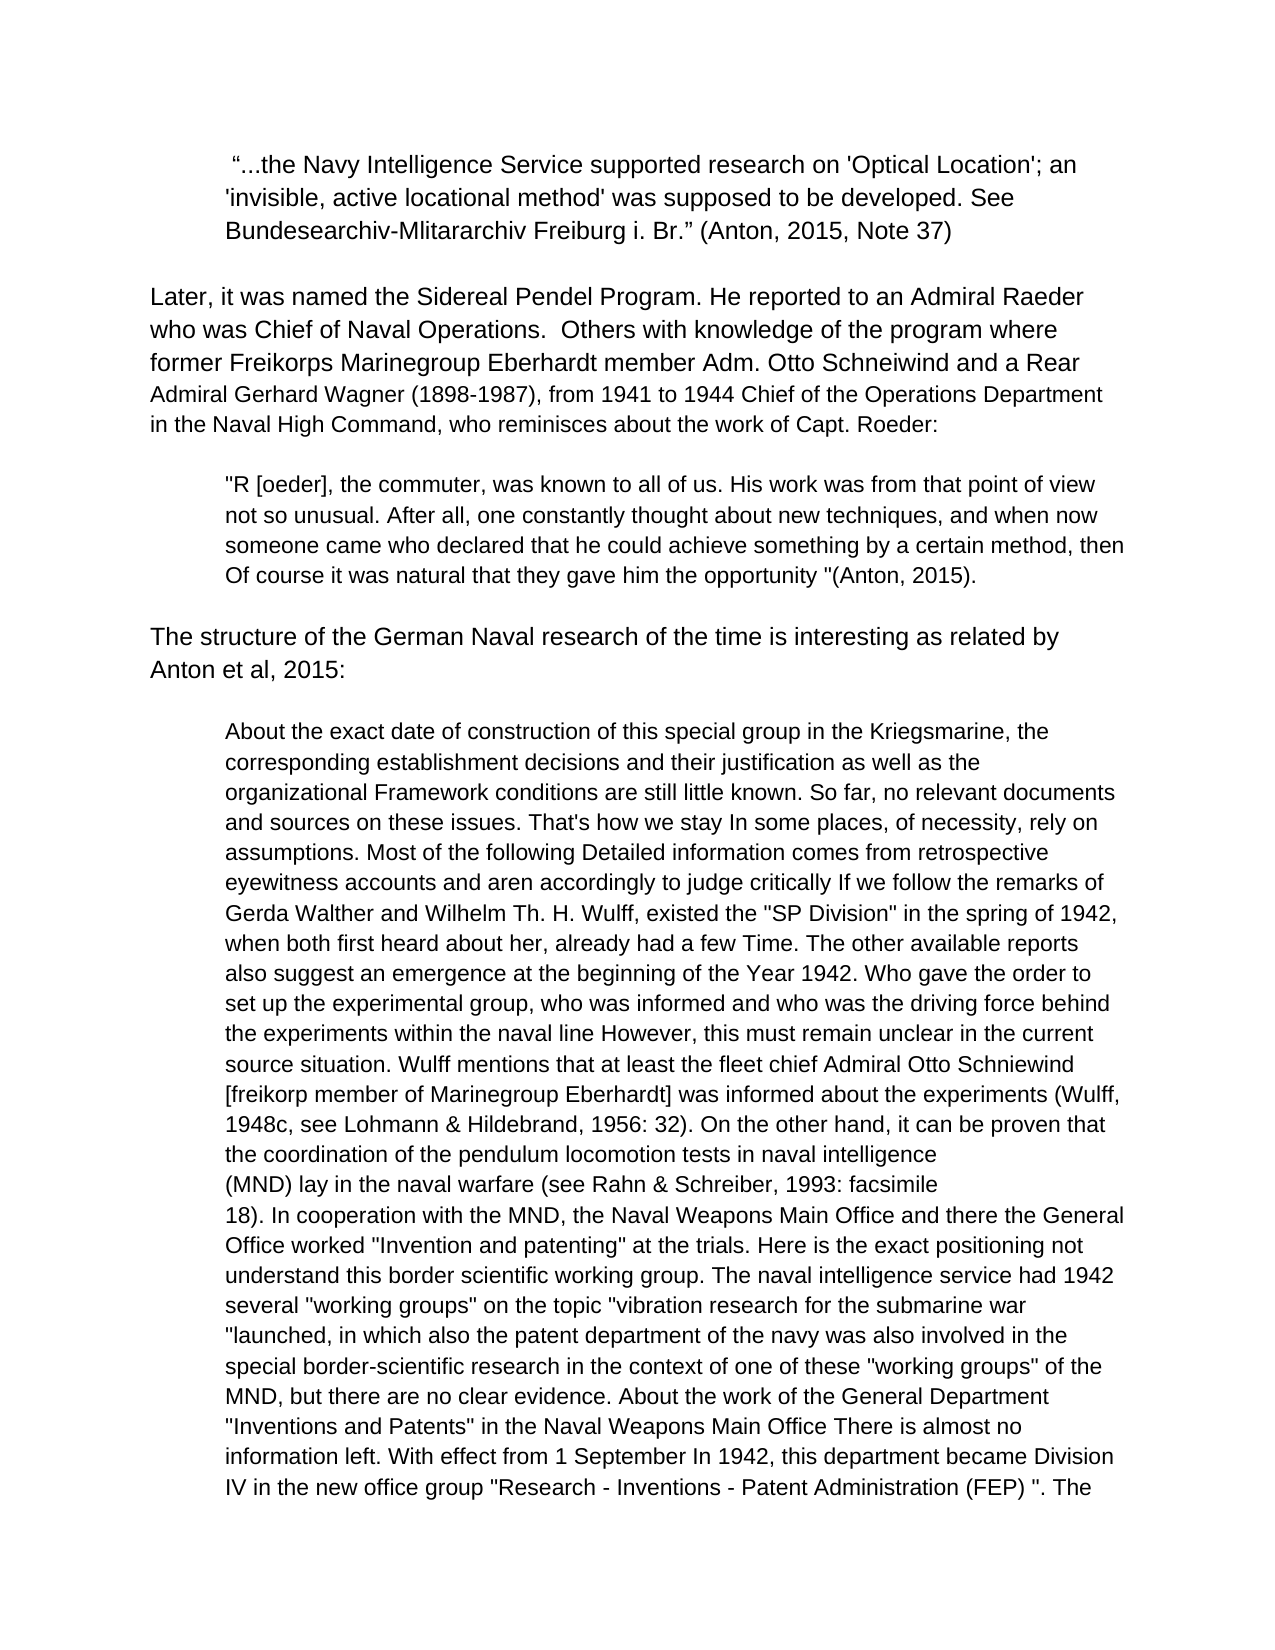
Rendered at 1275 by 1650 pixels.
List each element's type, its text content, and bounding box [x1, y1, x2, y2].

text The structure of the German Naval research of the time is interesting as related by Anton et al, 2015: [150, 622, 1125, 714]
text Later, it was named the Sidereal Pendel Program. He reported to an Admiral Raeder who was Chief of Naval Operations. Others with knowledge of the program where former Freikorps Marinegroup Eberhardt member Adm. Otto Schneiwind and a Rear Admiral Gerhard Wagner (1898-1987), from 1941 to 1944 Chief of the Operations Department in the Naval High Command, who reminisces about the work of Capt. Roeder: [150, 282, 1125, 467]
text "R [oeder], the commuter, was known to all of us. His work was from that point of view not so unusual. After all, one constantly thought about new techniques, and when now someone came who declared that he could achieve something by a certain method, then Of course it was natural that they gave him the opportunity "(Anton, 2015). [225, 471, 1125, 618]
text “...the Navy Intelligence Service supported research on 'Optical Location'; an 'invisible, active locational method' was supposed to be developed. See Bundesearchiv-Mlitararchiv Freiburg i. Br.” (Anton, 2015, Note 37) [225, 150, 1125, 245]
text About the exact date of construction of this special group in the Kriegsmarine, the corresponding establishment decisions and their justification as well as the organizational Framework conditions are still little known. So far, no relevant documents and sources on these issues. That's how we stay In some places, of necessity, rely on assumptions. Most of the following Detailed information comes from retrospective eyewitness accounts and aren accordingly to judge critically If we follow the remarks of Gerda Walther and Wilhelm Th. H. Wulff, existed the "SP Division" in the spring of 1942, when both first heard about her, already had a few Time. The other available reports also suggest an emergence at the beginning of the Year 1942. Who gave the order to set up the experimental group, who was informed and who was the driving force behind the experiments within the naval line However, this must remain unclear in the current source situation. Wulff mentions that at least the fleet chief Admiral Otto Schniewind [freikorp member of Marinegroup Eberhardt] was informed about the experiments (Wulff, 1948c, see Lohmann & Hildebrand, 1956: 32). On the other hand, it can be proven that the coordination of the pendulum locomotion tests in naval intelligence (MND) lay in the naval warfare (see Rahn & Schreiber, 1993: facsimile 18). In cooperation with the MND, the Naval Weapons Main Office and there the General Office worked "Invention and patenting" at the trials. Here is the exact positioning not understand this border scientific working group. The naval intelligence service had 1942 several "working groups" on the topic "vibration research for the submarine war "launched, in which also the patent department of the navy was also involved in the special border-scientific research in the context of one of these "working groups" of the MND, but there are no clear evidence. About the work of the General Department "Inventions and Patents" in the Naval Weapons Main Office There is almost no information left. With effect from 1 September In 1942, this department became Division IV in the new office group "Research - Inventions - Patent Administration (FEP) ". The [225, 718, 1125, 1500]
